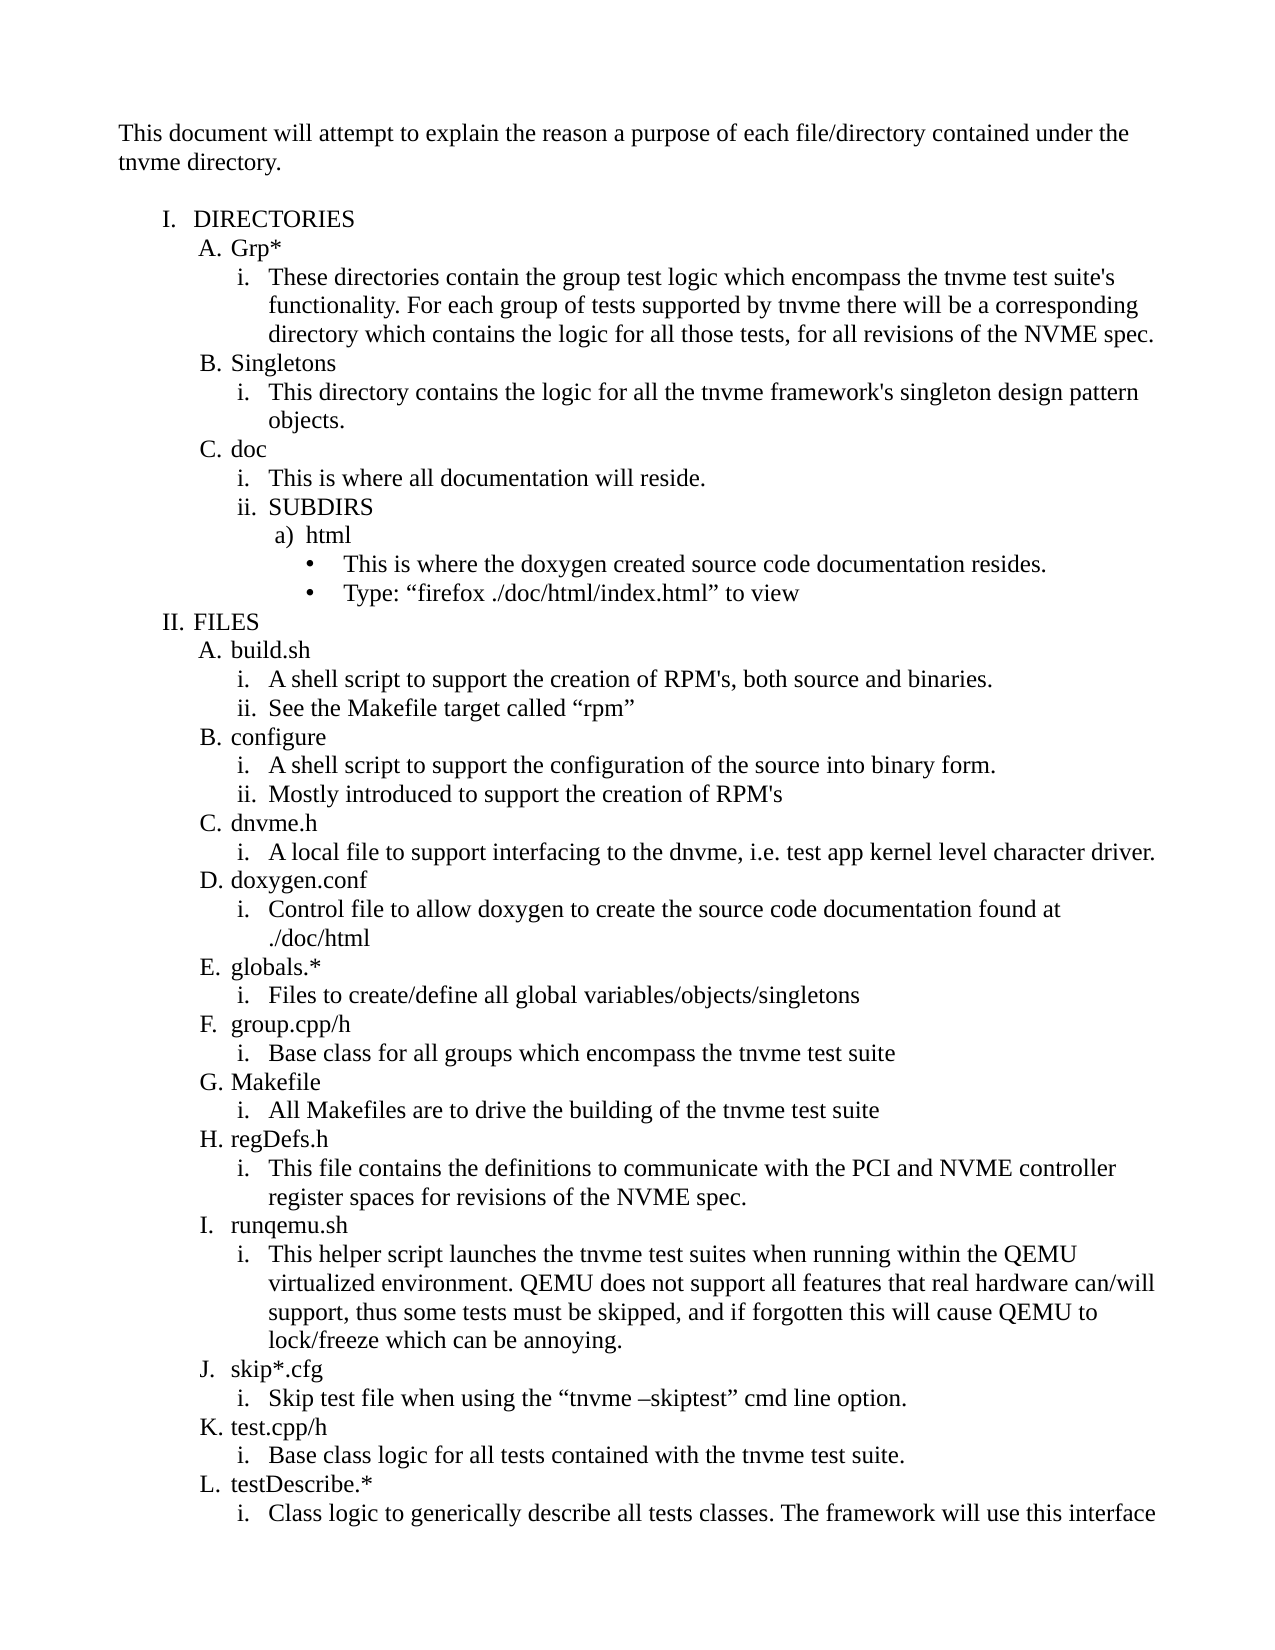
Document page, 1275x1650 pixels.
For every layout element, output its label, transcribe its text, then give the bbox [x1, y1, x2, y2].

list Files to create/define all global variables/objects/singletons [231, 981, 1157, 1009]
list Type: “firefox ./doc/html/index.html” to view [306, 578, 1157, 607]
list A local file to support interfacing to the dnvme, i.e. test app kernel level character driver. [231, 837, 1157, 866]
list dnvme.h [193, 808, 1157, 837]
list test.cpp/h [193, 1412, 1157, 1441]
list doxygen.conf [193, 866, 1157, 894]
list See the Makefile target called “rpm” [231, 693, 1157, 722]
list These directories contain the group test logic which encompass the tnvme test suite's functionality. For each group of tests supported by tnvme there will be a corresponding directory which contains the logic for all those tests, for all revisions of the NVME spec. [231, 262, 1157, 348]
list Mostly introduced to support the creation of RPM's [231, 779, 1157, 808]
list Singletons [193, 348, 1157, 377]
list This directory contains the logic for all the tnvme framework's singleton design pattern objects. [231, 377, 1157, 434]
list A shell script to support the configuration of the source into binary form. [231, 751, 1157, 779]
list Base class for all groups which encompass the tnvme test suite [231, 1038, 1157, 1067]
text This document will attempt to explain the reason a purpose of each file/directory contained under the tnvme directory. [118, 118, 1157, 176]
list skip*.cfg [193, 1354, 1157, 1383]
list This is where all documentation will reside. [231, 463, 1157, 492]
list html [268, 521, 1157, 549]
list runqemu.sh [193, 1211, 1157, 1239]
list This is where the doxygen created source code documentation resides. [306, 549, 1157, 578]
list FILES [156, 607, 1157, 636]
list DIRECTORIES [156, 204, 1157, 233]
list This file contains the definitions to communicate with the PCI and NVME controller register spaces for revisions of the NVME spec. [231, 1153, 1157, 1211]
list doc [193, 434, 1157, 463]
list regDefs.h [193, 1124, 1157, 1153]
list This helper script launches the tnvme test suites when running within the QEMU virtualized environment. QEMU does not support all features that real hardware can/will support, thus some tests must be skipped, and if forgotten this will cause QEMU to lock/freeze which can be annoying. [231, 1239, 1157, 1354]
list SUBDIRS [231, 492, 1157, 521]
list Control file to allow doxygen to create the source code documentation found at ./doc/html [231, 894, 1157, 952]
list globals.* [193, 952, 1157, 981]
list build.sh [193, 636, 1157, 664]
list Skip test file when using the “tnvme –skiptest” cmd line option. [231, 1383, 1157, 1412]
list Grp* [193, 233, 1157, 262]
list All Makefiles are to drive the building of the tnvme test suite [231, 1096, 1157, 1124]
list configure [193, 722, 1157, 751]
list Makefile [193, 1067, 1157, 1096]
list Class logic to generically describe all tests classes. The framework will use this interface [231, 1498, 1157, 1527]
list Base class logic for all tests contained with the tnvme test suite. [231, 1441, 1157, 1469]
list testDescribe.* [193, 1469, 1157, 1498]
list group.cpp/h [193, 1009, 1157, 1038]
list A shell script to support the creation of RPM's, both source and binaries. [231, 664, 1157, 693]
